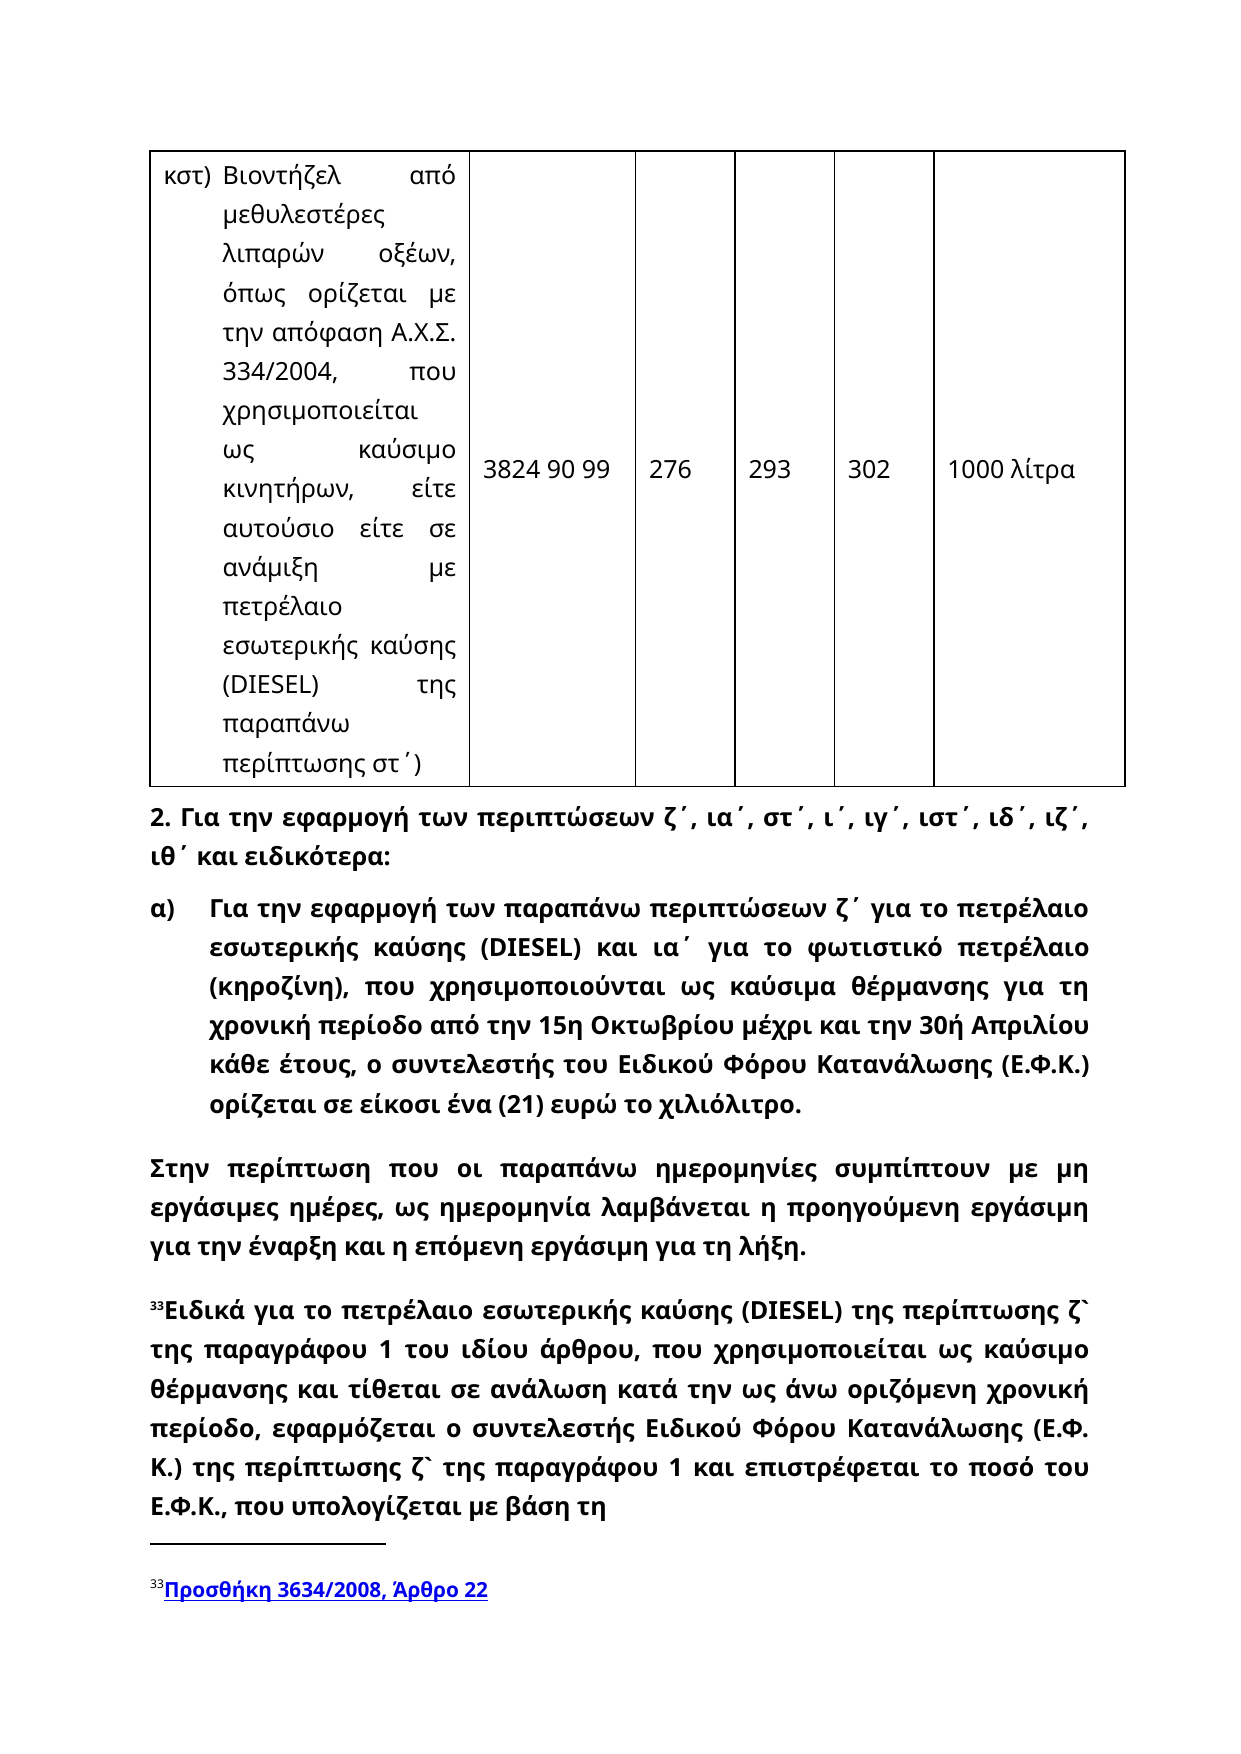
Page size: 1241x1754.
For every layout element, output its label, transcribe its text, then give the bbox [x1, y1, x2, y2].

text Προσθήκη 3634/2008, Άρθρο 22 [150, 1576, 1090, 1604]
text Ειδικά για το πετρέλαιο εσωτερικής καύσης (DIESEL) της περίπτωσης ζ` της παραγράφου 1 του ιδίου άρθρου, που χρησιμοποιείται ως καύσιμο θέρμανσης και τίθεται σε ανάλωση κατά την ως άνω οριζόμενη χρονική περίοδο, εφαρμόζεται ο συντελεστής Ειδικού Φόρου Κατανάλωσης (Ε.Φ. Κ.) της περίπτωσης ζ` της παραγράφου 1 και επιστρέφεται το ποσό του Ε.Φ.Κ., που υπολογίζεται με βάση τη [150, 1293, 1090, 1523]
text 2. Για την εφαρμογή των περιπτώσεων ζ΄, ια΄, στ΄, ι΄, ιγ΄, ιστ΄, ιδ΄, ιζ΄, ιθ΄ και ειδικότερα: [150, 800, 1090, 873]
table_cell 302 [835, 152, 933, 786]
table_cell κστ) Βιοντήζελ από μεθυλεστέρες λιπαρών οξέων, όπως ορίζεται με την απόφαση Α.Χ.Σ. 334/2004, που χρησιμοποιείται ως καύσιμο κινητήρων, είτε αυτούσιο είτε σε ανάμιξη με πετρέλαιο εσωτερικής καύσης (DIESEL) της παραπάνω περίπτωσης στ΄) [151, 152, 469, 786]
table_cell 1000 λίτρα [935, 152, 1124, 786]
table_cell 293 [736, 152, 834, 786]
table_cell 3824 90 99 [470, 152, 635, 786]
list α) Για την εφαρμογή των παραπάνω περιπτώσεων ζ΄ για το πετρέλαιο εσωτερικής καύσης (DIESEL) και ια΄ για το φωτιστικό πετρέλαιο (κηροζίνη), που χρησιμοποιούνται ως καύσιμα θέρμανσης για τη χρονική περίοδο από την 15η Οκτωβρίου μέχρι και την 30ή Απριλίου κάθε έτους, ο συντελεστής του Ειδικού Φόρου Κατανάλωσης (Ε.Φ.Κ.) ορίζεται σε είκοσι ένα (21) ευρώ το χιλιόλιτρο. [150, 891, 1090, 1120]
text Στην περίπτωση που οι παραπάνω ημερομηνίες συμπίπτουν με μη εργάσιμες ημέρες, ως ημερομηνία λαμβάνεται η προηγούμενη εργάσιμη για την έναρξη και η επόμενη εργάσιμη για τη λήξη. [150, 1151, 1090, 1263]
table_cell 276 [636, 152, 734, 786]
